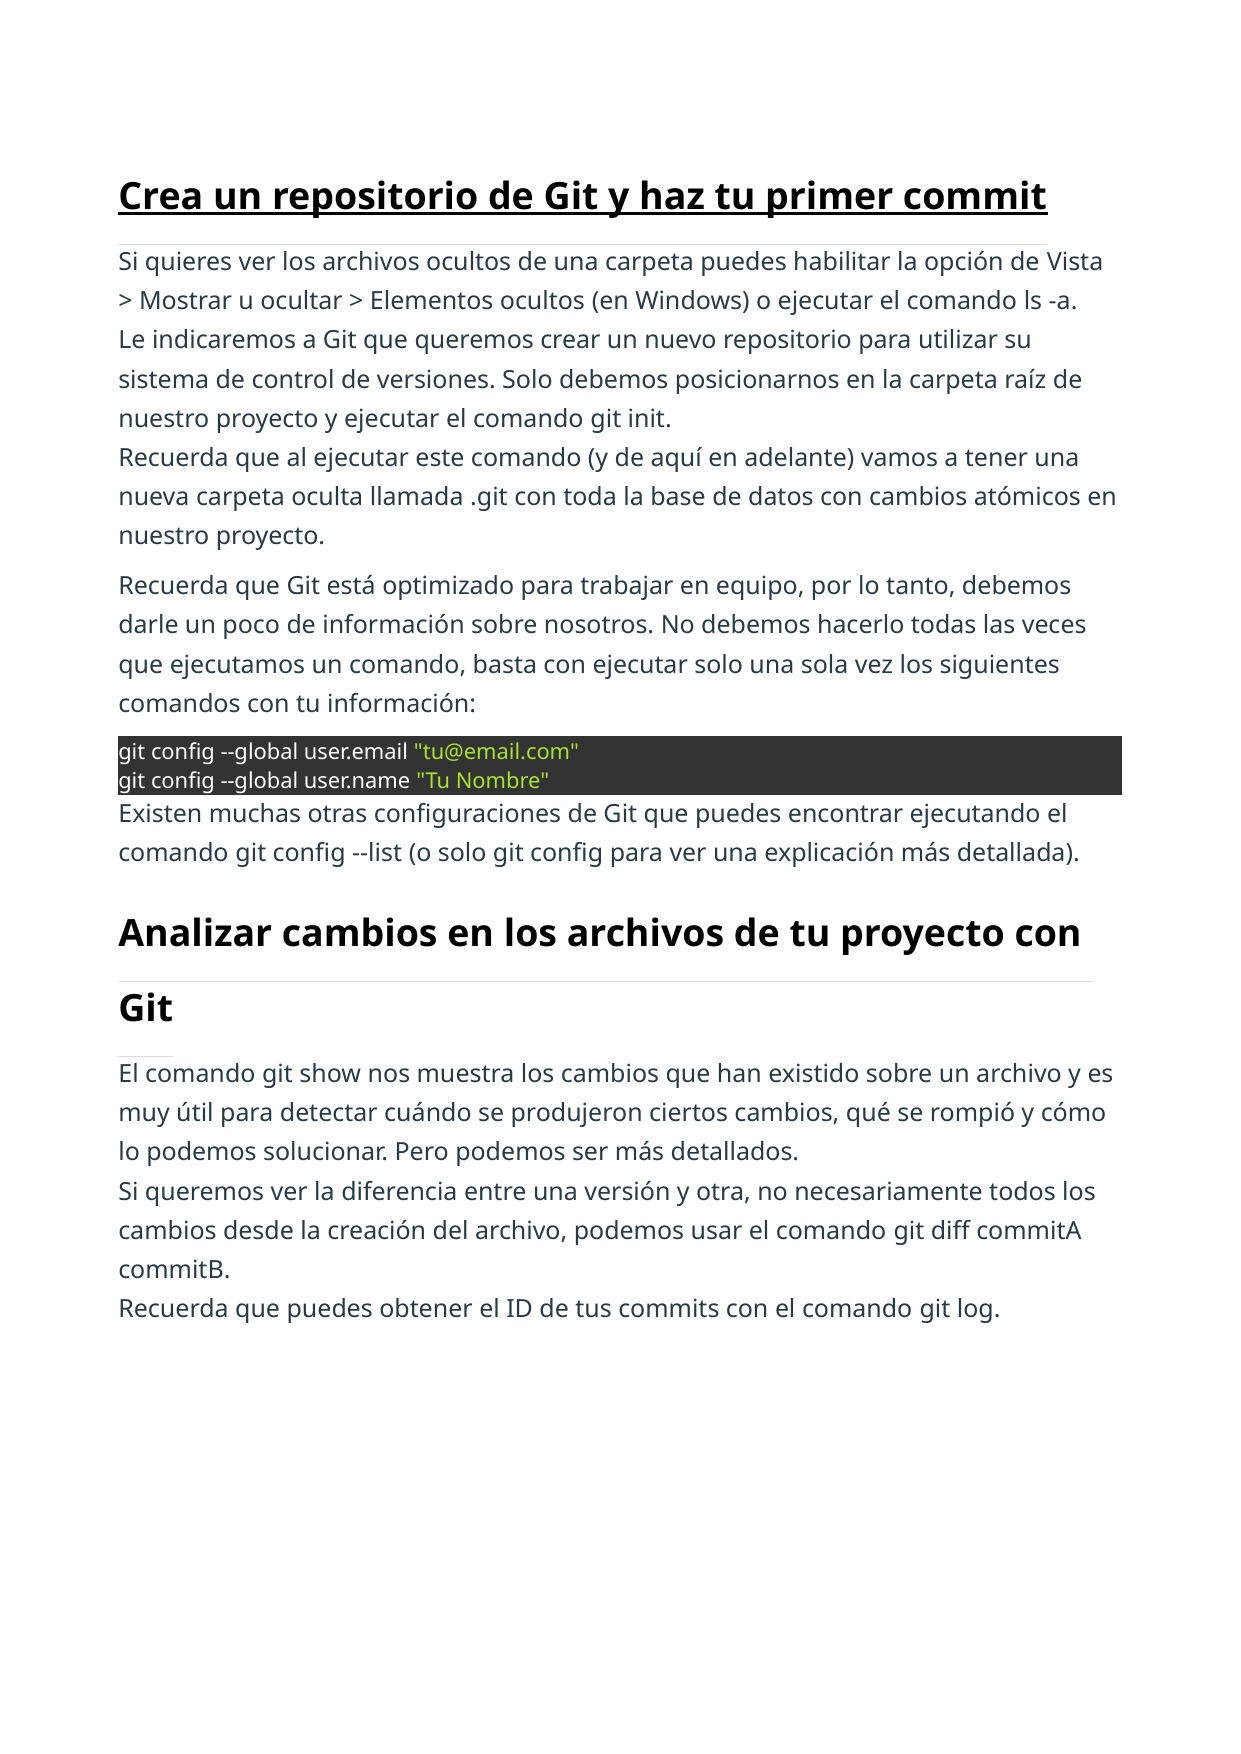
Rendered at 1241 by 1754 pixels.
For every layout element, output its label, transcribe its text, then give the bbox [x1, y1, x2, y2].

text El comando git show nos muestra los cambios que han existido sobre un archivo y es muy útil para detectar cuándo se produjeron ciertos cambios, qué se rompió y cómo lo podemos solucionar. Pero podemos ser más detallados. [118, 1056, 1122, 1168]
text Le indicaremos a Git que queremos crear un nuevo repositorio para utilizar su sistema de control de versiones. Solo debemos posicionarnos en la carpeta raíz de nuestro proyecto y ejecutar el comando git init. [118, 322, 1122, 434]
text git config --global user.name "Tu Nombre" [118, 765, 1122, 795]
text Existen muchas otras configuraciones de Git que puedes encontrar ejecutando el comando git config --list (o solo git config para ver una explicación más detallada). [118, 795, 1122, 868]
text git config --global user.email "tu@email.com" [118, 736, 1122, 765]
text Crea un repositorio de Git y haz tu primer commit [118, 169, 1122, 244]
text Recuerda que Git está optimizado para trabajar en equipo, por lo tanto, debemos darle un poco de información sobre nosotros. No debemos hacerlo todas las veces que ejecutamos un comando, basta con ejecutar solo una sola vez los siguientes comandos con tu información: [118, 568, 1122, 719]
text Si queremos ver la diferencia entre una versión y otra, no necesariamente todos los cambios desde la creación del archivo, podemos usar el comando git diff commitA commitB. [118, 1173, 1122, 1286]
text Recuerda que al ejecutar este comando (y de aquí en adelante) vamos a tener una nueva carpeta oculta llamada .git con toda la base de datos con cambios atómicos en nuestro proyecto. [118, 439, 1122, 552]
text Recuerda que puedes obtener el ID de tus commits con el comando git log. [118, 1291, 1122, 1325]
text Analizar cambios en los archivos de tu proyecto con Git [118, 907, 1122, 1056]
text Si quieres ver los archivos ocultos de una carpeta puedes habilitar la opción de Vista > Mostrar u ocultar > Elementos ocultos (en Windows) o ejecutar el comando ls -a. [118, 244, 1122, 317]
